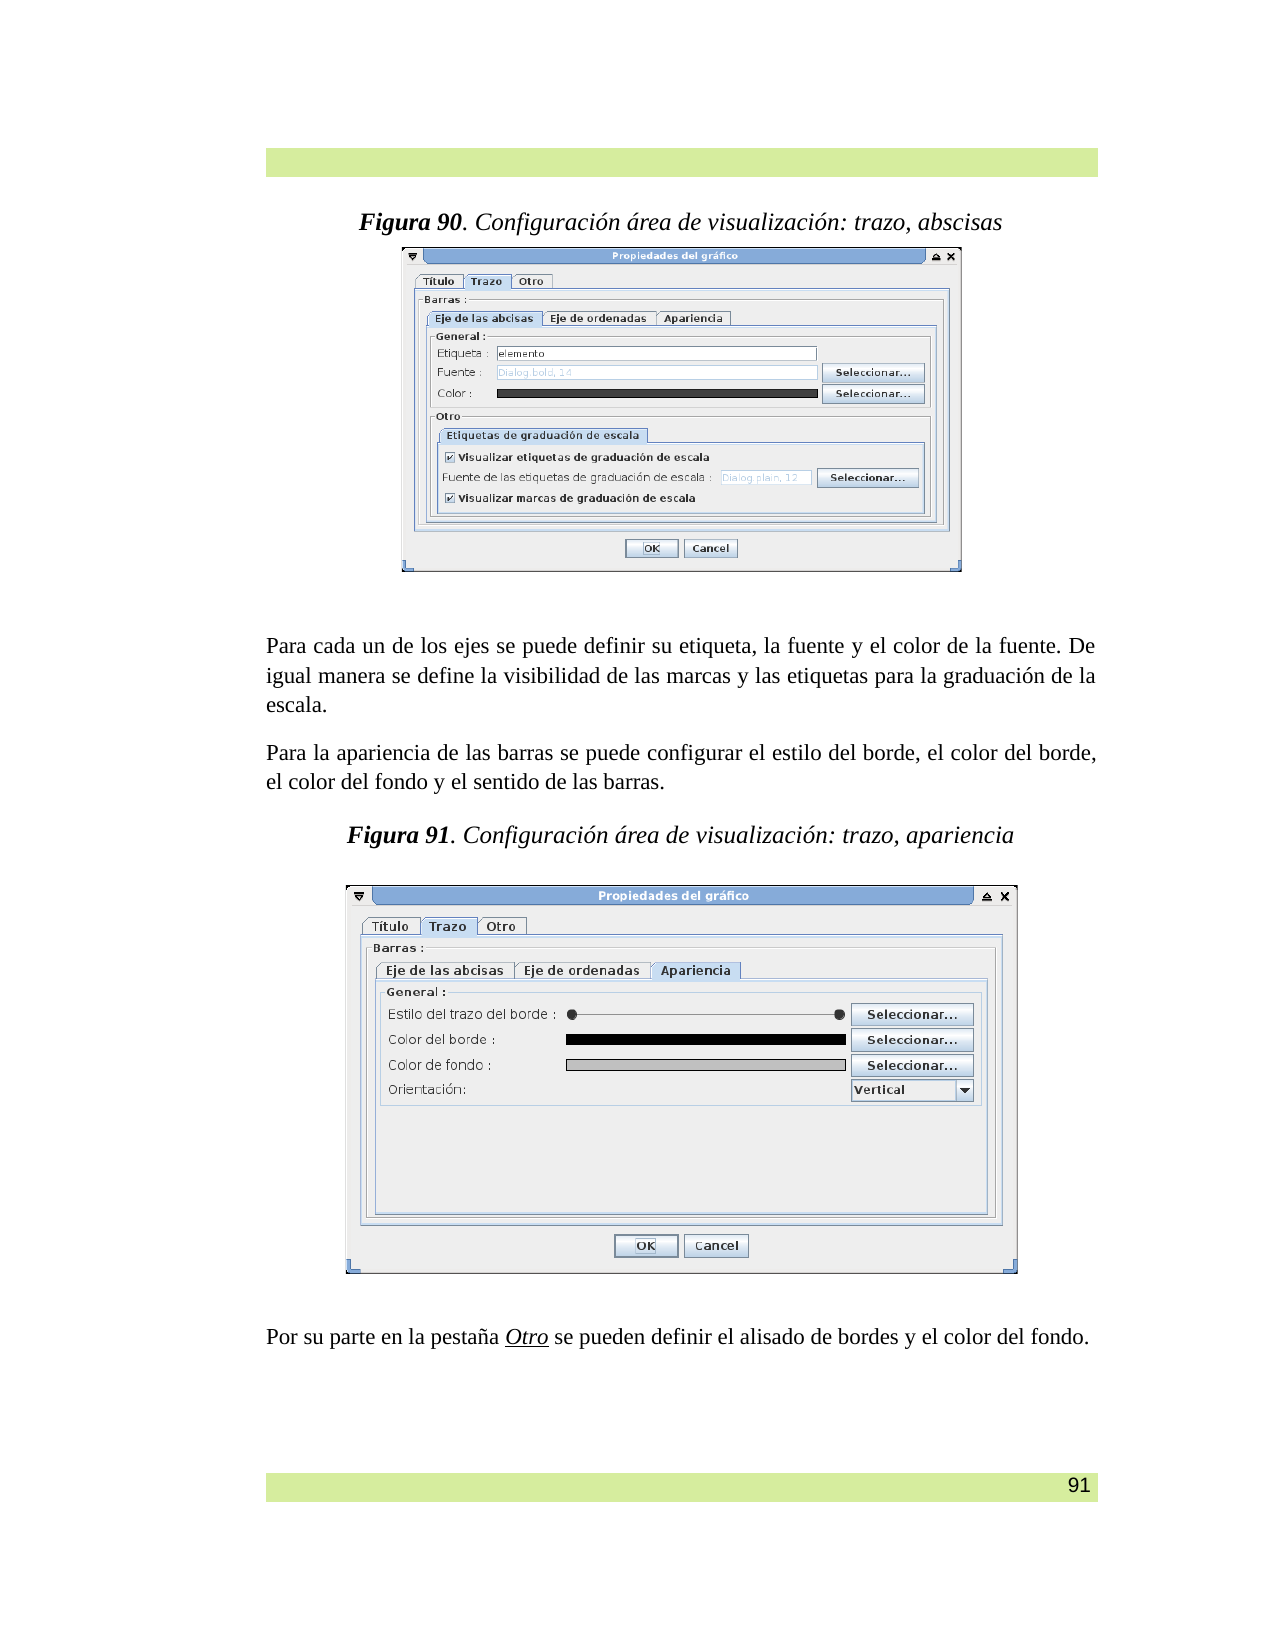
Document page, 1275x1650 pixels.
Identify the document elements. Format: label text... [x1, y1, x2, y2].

text Figura 91. Configuración área de visualización: trazo, apariencia [266, 821, 1098, 849]
text Para cada un de los ejes se puede definir su etiqueta, la fuente y el color de la fuente. De igual manera se define la visibilidad de las marcas y las etiquetas para la graduación de la escala. [266, 630, 1098, 718]
picture [345, 885, 1018, 1274]
picture [401, 247, 962, 572]
text Por su parte en la pestaña Otro se pueden definir el alisado de bordes y el color del fondo. [266, 1321, 1098, 1350]
text Figura 90. Configuración área de visualización: trazo, abscisas [266, 207, 1098, 235]
text Para la apariencia de las barras se puede configurar el estilo del borde, el color del borde, el color del fondo y el sentido de las barras. [266, 737, 1098, 796]
